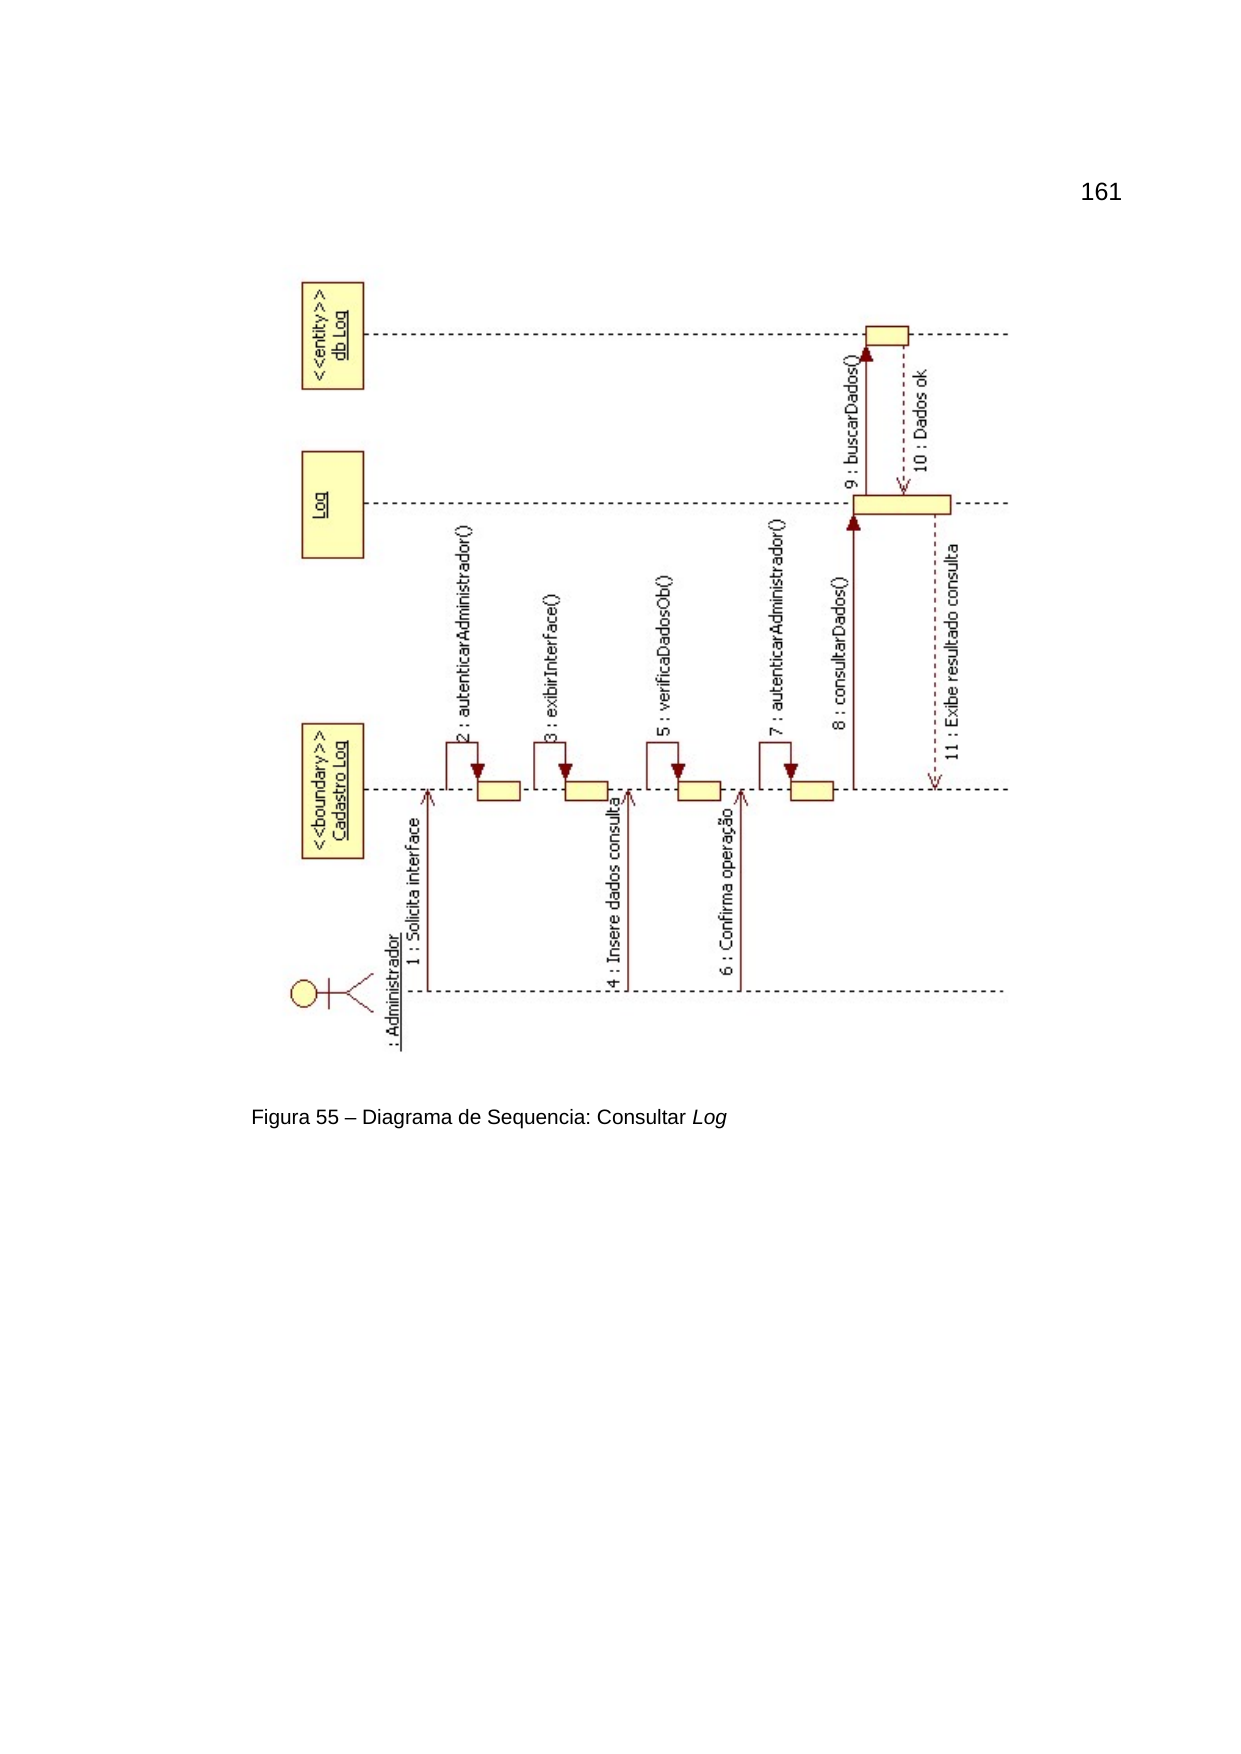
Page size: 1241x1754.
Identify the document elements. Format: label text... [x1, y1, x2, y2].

text Figura 55 – Diagrama de Sequencia: Consultar Log [177, 1105, 1122, 1129]
picture [258, 265, 1041, 1105]
